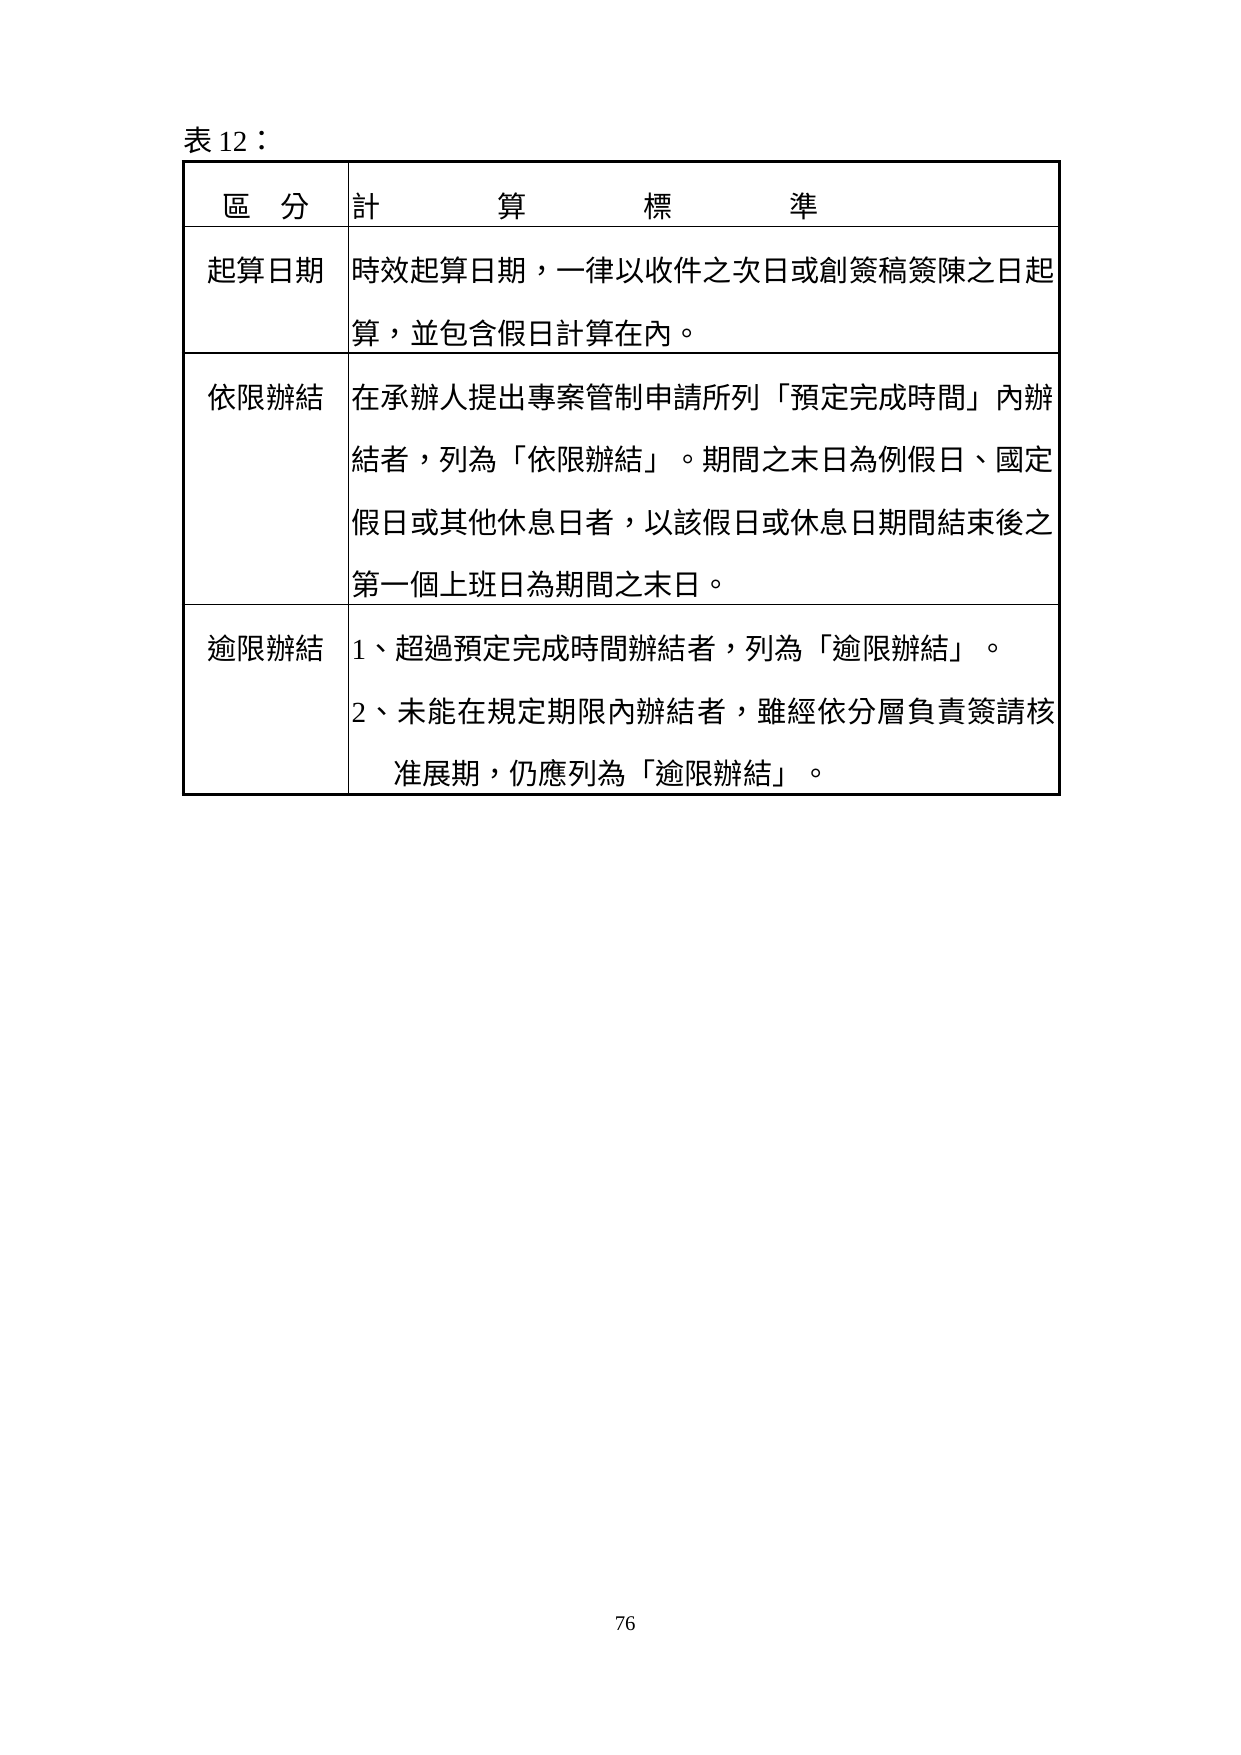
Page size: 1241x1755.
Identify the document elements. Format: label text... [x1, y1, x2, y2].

table_header 計 算 標 準 [349, 163, 1058, 226]
table_cell 在承辦人提出專案管制申請所列「預定完成時間」內辦結者，列為「依限辦結」。期間之末日為例假日、國定假日或其他休息日者，以該假日或休息日期間結束後之第一個上班日為期間之末日。 [349, 354, 1058, 604]
table_cell 逾限辦結 [185, 605, 348, 793]
table_cell 1、超過預定完成時間辦結者，列為「逾限辦結」。 2、未能在規定期限內辦結者，雖經依分層負責簽請核准展期，仍應列為「逾限辦結」。 [349, 605, 1058, 793]
table_header 區 分 [185, 163, 348, 226]
text 表12： [183, 97, 1087, 160]
table_cell 起算日期 [185, 227, 348, 352]
table_cell 時效起算日期，一律以收件之次日或創簽稿簽陳之日起算，並包含假日計算在內。 [349, 227, 1058, 352]
table_cell 依限辦結 [185, 354, 348, 604]
